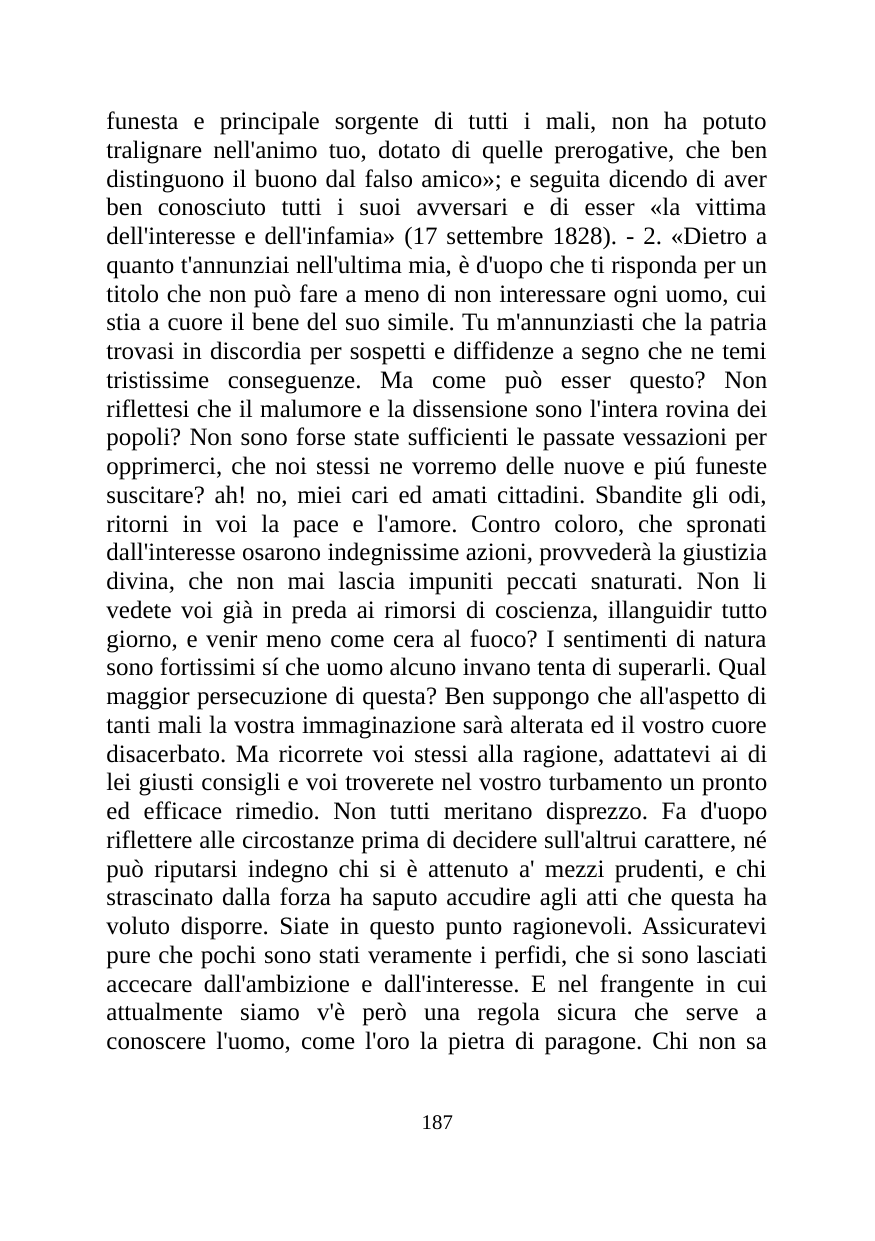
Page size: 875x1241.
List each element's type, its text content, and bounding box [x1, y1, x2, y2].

text funesta e principale sorgente di tutti i mali, non ha potuto tralignare nell'animo tuo, dotato di quelle prerogative, che ben distinguono il buono dal falso amico»; e seguita dicendo di aver ben conosciuto tutti i suoi avversari e di esser «la vittima dell'interesse e dell'infamia» (17 settembre 1828). - 2. «Dietro a quanto t'annunziai nell'ultima mia, è d'uopo che ti risponda per un titolo che non può fare a meno di non interessare ogni uomo, cui stia a cuore il bene del suo simile. Tu m'annunziasti che la patria trovasi in discordia per sospetti e diffidenze a segno che ne temi tristissime conseguenze. Ma come può esser questo? Non riflettesi che il malumore e la dissensione sono l'intera rovina dei popoli? Non sono forse state sufficienti le passate vessazioni per opprimerci, che noi stessi ne vorremo delle nuove e piú funeste suscitare? ah! no, miei cari ed amati cittadini. Sbandite gli odi, ritorni in voi la pace e l'amore. Contro coloro, che spronati dall'interesse osarono indegnissime azioni, provvederà la giustizia divina, che non mai lascia impuniti peccati snaturati. Non li vedete voi già in preda ai rimorsi di coscienza, illanguidir tutto giorno, e venir meno come cera al fuoco? I sentimenti di natura sono fortissimi sí che uomo alcuno invano tenta di superarli. Qual maggior persecuzione di questa? Ben suppongo che all'aspetto di tanti mali la vostra immaginazione sarà alterata ed il vostro cuore disacerbato. Ma ricorrete voi stessi alla ragione, adattatevi ai di lei giusti consigli e voi troverete nel vostro turbamento un pronto ed efficace rimedio. Non tutti meritano disprezzo. Fa d'uopo riflettere alle circostanze prima di decidere sull'altrui carattere, né può riputarsi indegno chi si è attenuto a' mezzi prudenti, e chi strascinato dalla forza ha saputo accudire agli atti che questa ha voluto disporre. Siate in questo punto ragionevoli. Assicuratevi pure che pochi sono stati veramente i perfidi, che si sono lasciati accecare dall'ambizione e dall'interesse. E nel frangente in cui attualmente siamo v'è però una regola sicura che serve a conoscere l'uomo, come l'oro la pietra di paragone. Chi non sa [106, 106, 768, 1055]
